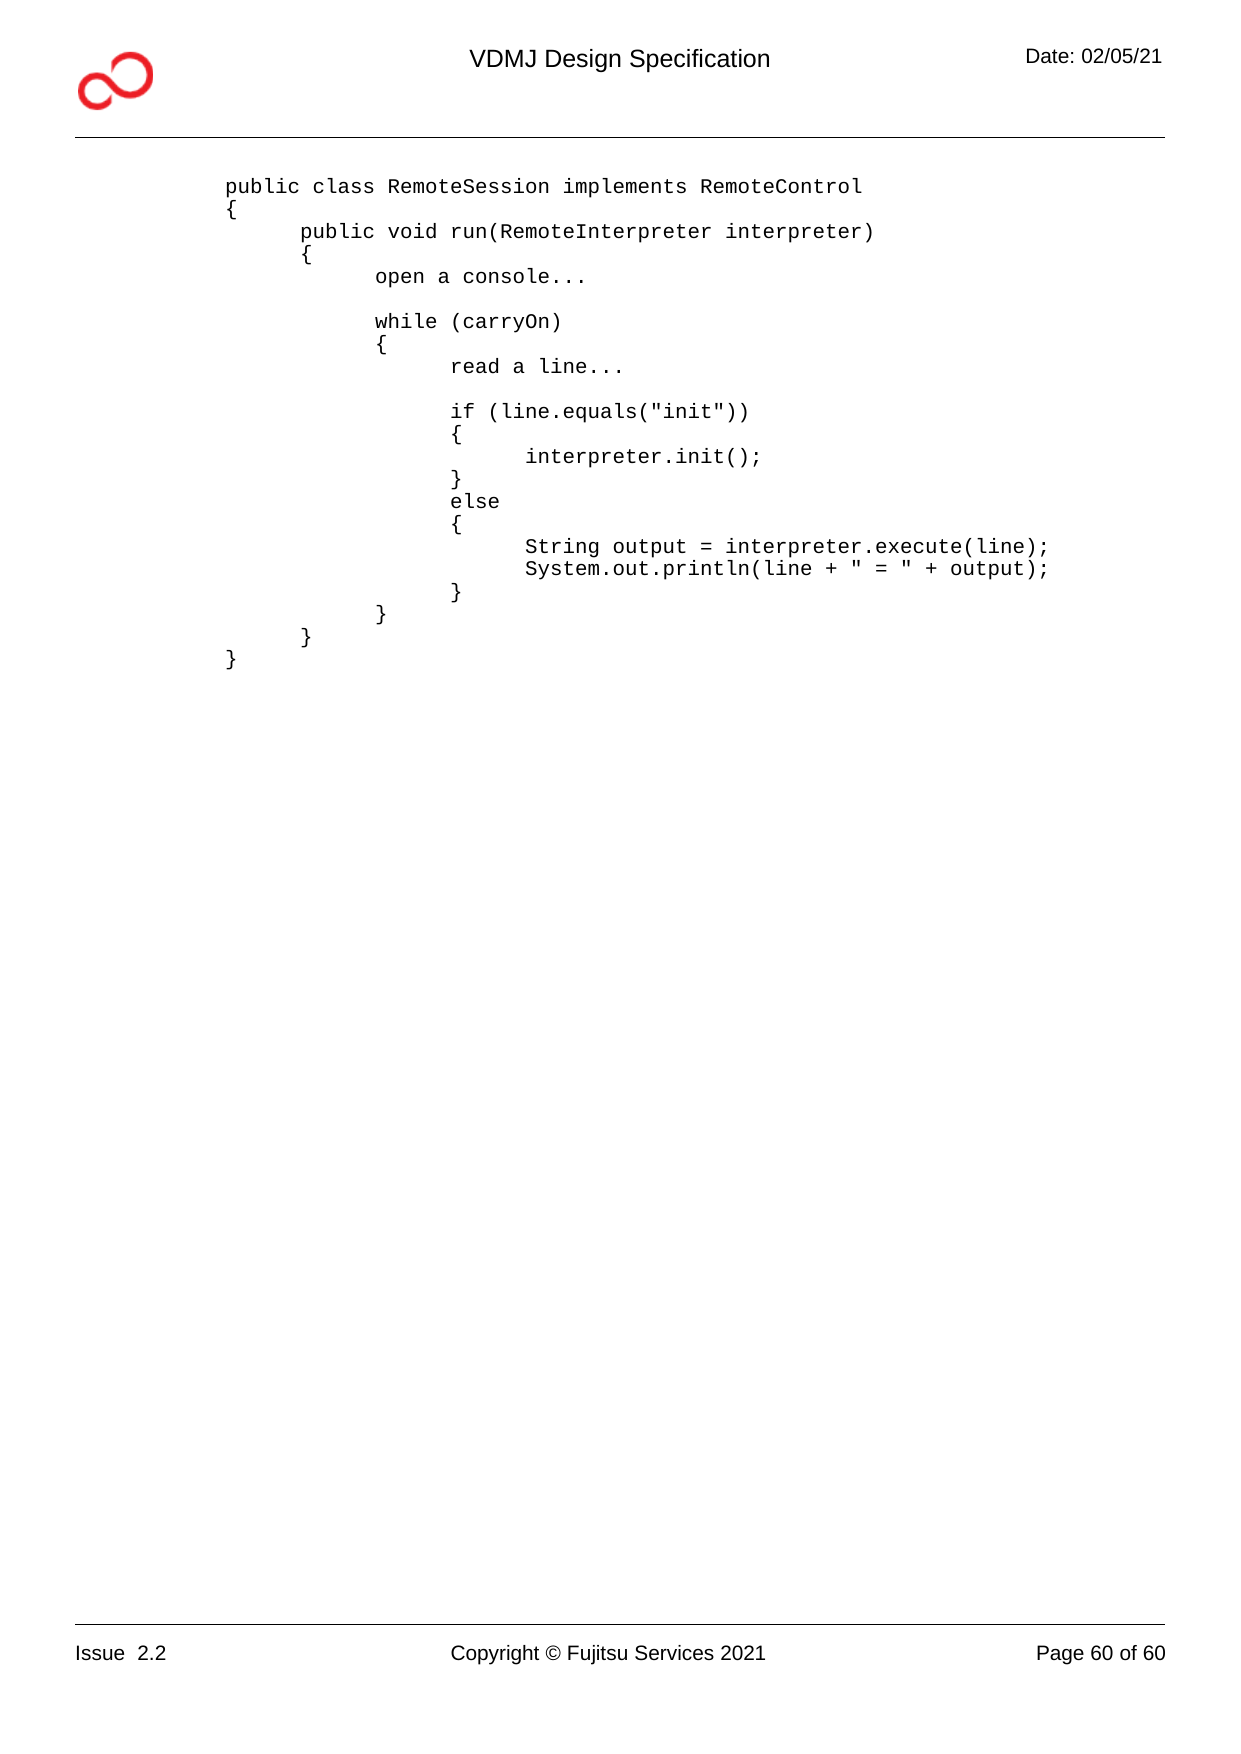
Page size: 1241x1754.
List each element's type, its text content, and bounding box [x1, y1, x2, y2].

text { [225, 513, 1165, 535]
text read a line... [225, 355, 1165, 378]
text { [225, 243, 1165, 265]
text } [225, 625, 1165, 648]
text if (line.equals("init")) [225, 400, 1165, 423]
text public class RemoteSession implements RemoteControl [225, 175, 1165, 198]
text } [225, 603, 1165, 625]
text interpreter.init(); [225, 445, 1165, 468]
text } [225, 580, 1165, 603]
text System.out.println(line + " = " + output); [225, 558, 1165, 580]
text String output = interpreter.execute(line); [225, 535, 1165, 558]
text { [225, 423, 1165, 445]
text } [225, 648, 1165, 670]
text { [225, 333, 1165, 355]
text public void run(RemoteInterpreter interpreter) [225, 220, 1165, 243]
text while (carryOn) [225, 310, 1165, 333]
picture [78, 44, 153, 120]
text else [225, 490, 1165, 513]
text { [225, 198, 1165, 220]
text open a console... [225, 265, 1165, 288]
text } [225, 468, 1165, 490]
